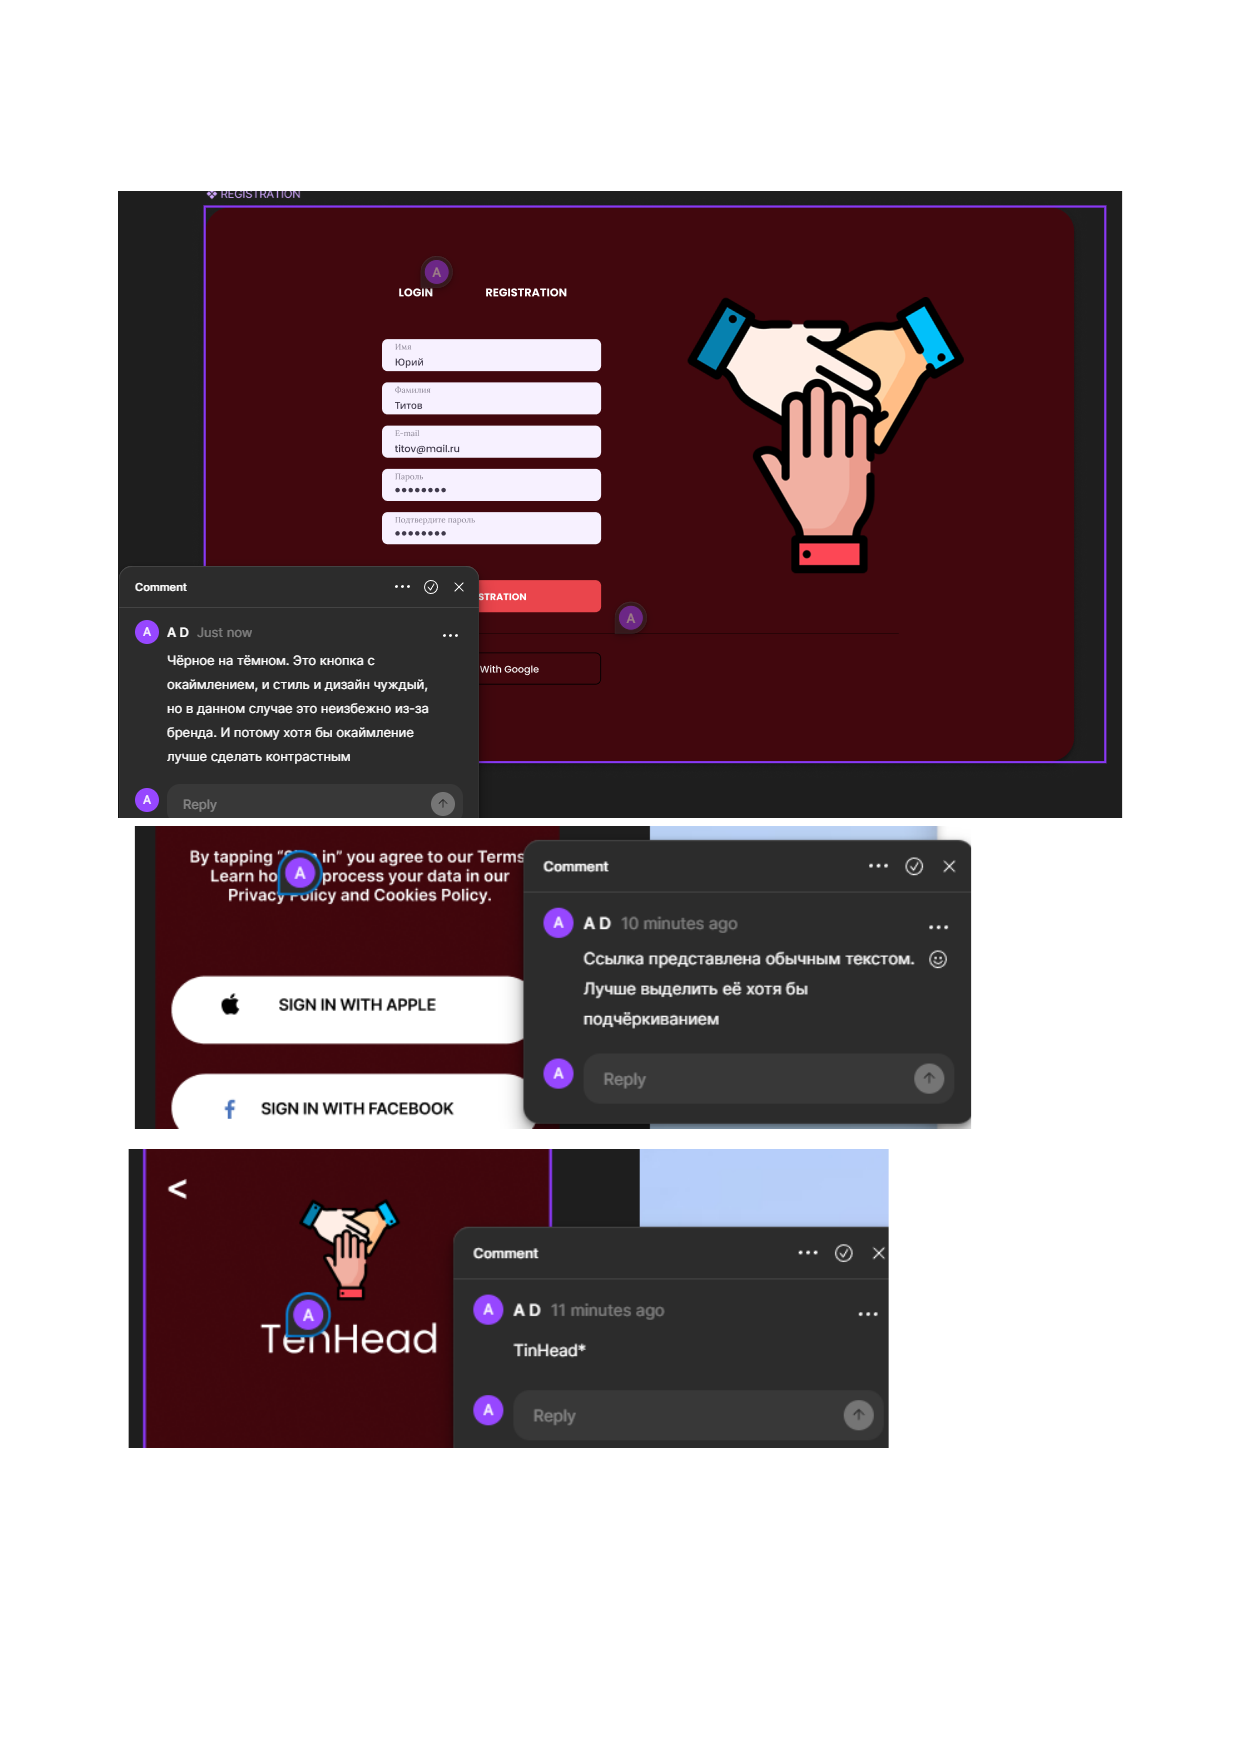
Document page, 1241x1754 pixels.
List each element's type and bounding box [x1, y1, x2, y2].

picture [128, 1149, 889, 1448]
picture [118, 191, 1123, 818]
picture [134, 826, 972, 1129]
